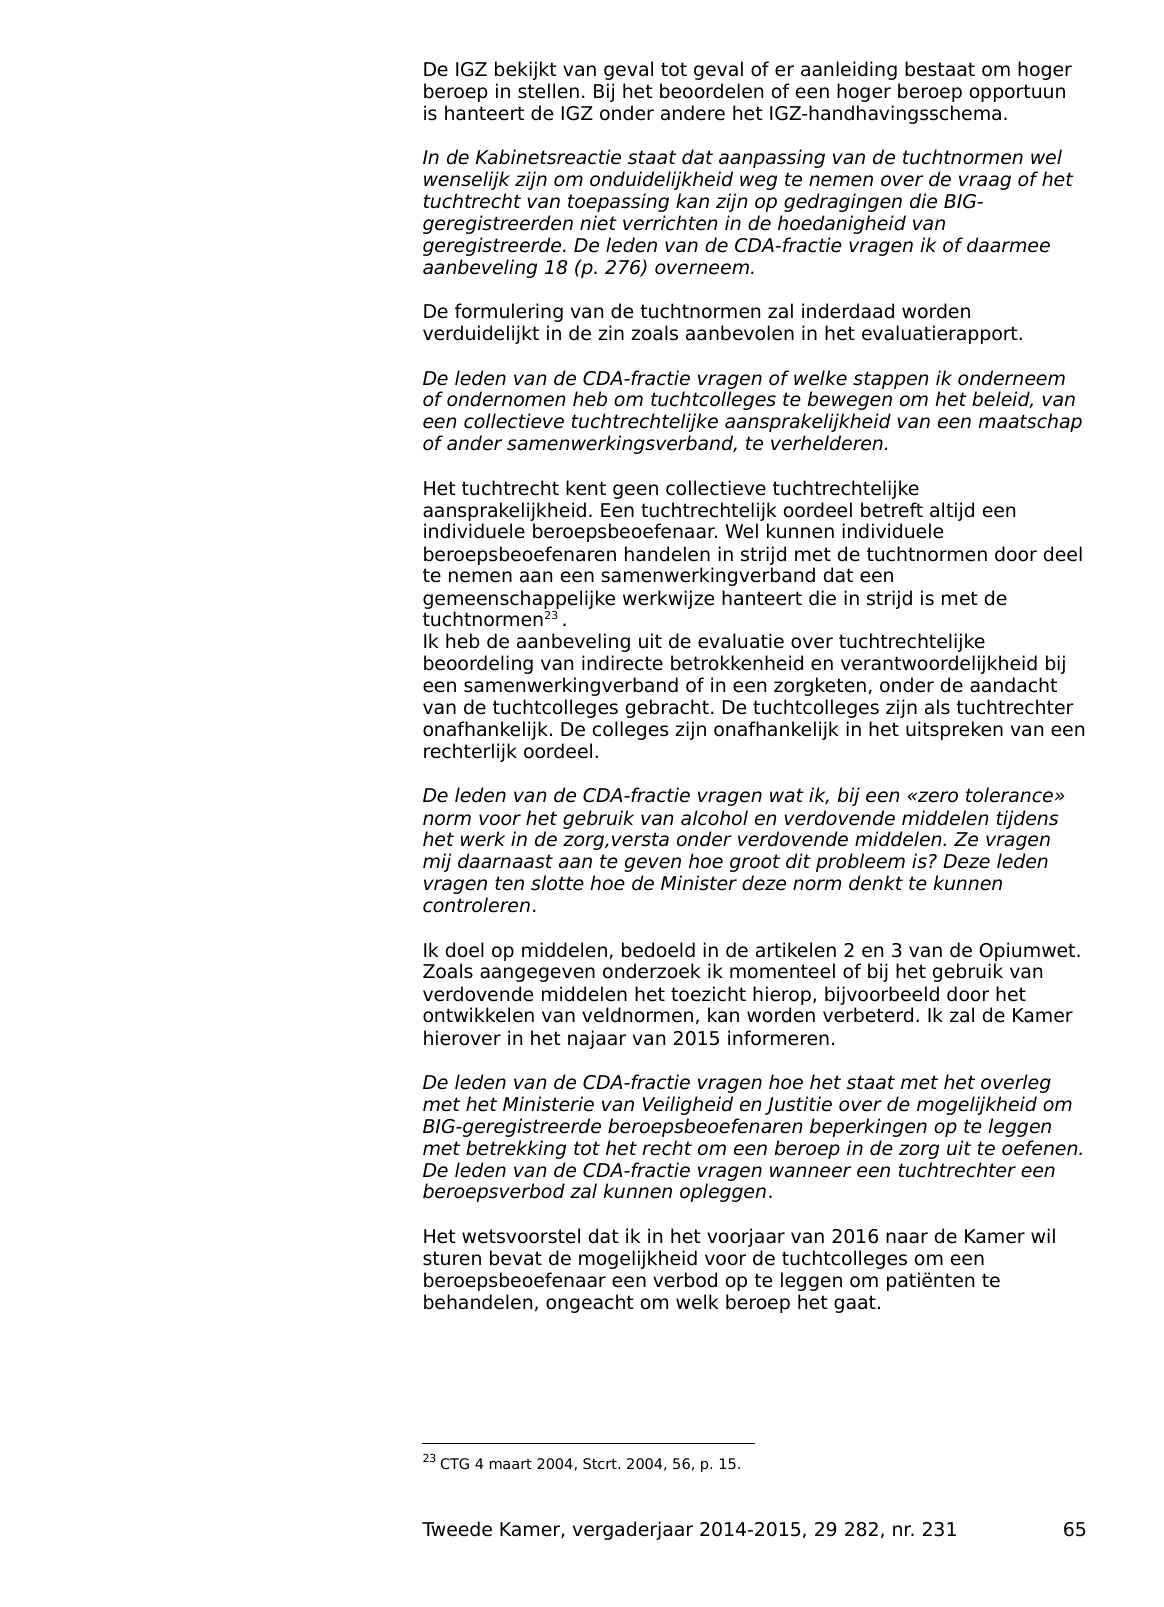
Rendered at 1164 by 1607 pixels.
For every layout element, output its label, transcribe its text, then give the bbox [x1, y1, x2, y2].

text Ik doel op middelen, bedoeld in de artikelen 2 en 3 van de Opiumwet. Zoals aangegeven onderzoek ik momenteel of bij het gebruik van verdovende middelen het toezicht hierop, bijvoorbeeld door het ontwikkelen van veldnormen, kan worden verbeterd. Ik zal de Kamer hierover in het najaar van 2015 informeren. [422, 939, 1087, 1049]
text De leden van de CDA-fractie vragen hoe het staat met het overleg met het Ministerie van Veiligheid en Justitie over de mogelijkheid om BIG-geregistreerde beroepsbeoefenaren beperkingen op te leggen met betrekking tot het recht om een beroep in de zorg uit te oefenen. De leden van de CDA-fractie vragen wanneer een tuchtrechter een beroepsverbod zal kunnen opleggen. [422, 1072, 1087, 1203]
text De IGZ bekijkt van geval tot geval of er aanleiding bestaat om hoger beroep in stellen. Bij het beoordelen of een hoger beroep opportuun is hanteert de IGZ onder andere het IGZ-handhavingsschema. [422, 59, 1087, 125]
text In de Kabinetsreactie staat dat aanpassing van de tuchtnormen wel wenselijk zijn om onduidelijkheid weg te nemen over de vraag of het tuchtrecht van toepassing kan zijn op gedragingen die BIG-geregistreerden niet verrichten in de hoedanigheid van geregistreerde. De leden van de CDA-fractie vragen ik of daarmee aanbeveling 18 (p. 276) overneem. [422, 147, 1087, 279]
text Het wetsvoorstel dat ik in het voorjaar van 2016 naar de Kamer wil sturen bevat de mogelijkheid voor de tuchtcolleges om een beroepsbeoefenaar een verbod op te leggen om patiënten te behandelen, ongeacht om welk beroep het gaat. [422, 1226, 1087, 1313]
text De leden van de CDA-fractie vragen of welke stappen ik onderneem of ondernomen heb om tuchtcolleges te bewegen om het beleid, van een collectieve tuchtrechtelijke aansprakelijkheid van een maatschap of ander samenwerkingsverband, te verhelderen. [422, 367, 1087, 455]
text De leden van de CDA-fractie vragen wat ik, bij een «zero tolerance» norm voor het gebruik van alcohol en verdovende middelen tijdens het werk in de zorg,versta onder verdovende middelen. Ze vragen mij daarnaast aan te geven hoe groot dit probleem is? Deze leden vragen ten slotte hoe de Minister deze norm denkt te kunnen controleren. [422, 785, 1087, 917]
text De formulering van de tuchtnormen zal inderdaad worden verduidelijkt in de zin zoals aanbevolen in het evaluatierapport. [422, 301, 1087, 345]
text Het tuchtrecht kent geen collectieve tuchtrechtelijke aansprakelijkheid. Een tuchtrechtelijk oordeel betreft altijd een individuele beroepsbeoefenaar. Wel kunnen individuele beroepsbeoefenaren handelen in strijd met de tuchtnormen door deel te nemen aan een samenwerkingverband dat een gemeenschappelijke werkwijze hanteert die in strijd is met de tuchtnormen. [422, 477, 1087, 631]
text Ik heb de aanbeveling uit de evaluatie over tuchtrechtelijke beoordeling van indirecte betrokkenheid en verantwoordelijkheid bij een samenwerkingverband of in een zorgketen, onder de aandacht van de tuchtcolleges gebracht. De tuchtcolleges zijn als tuchtrechter onafhankelijk. De colleges zijn onafhankelijk in het uitspreken van een rechterlijk oordeel. [422, 631, 1087, 763]
text CTG 4 maart 2004, Stcrt. 2004, 56, p. 15. [422, 1452, 1087, 1474]
